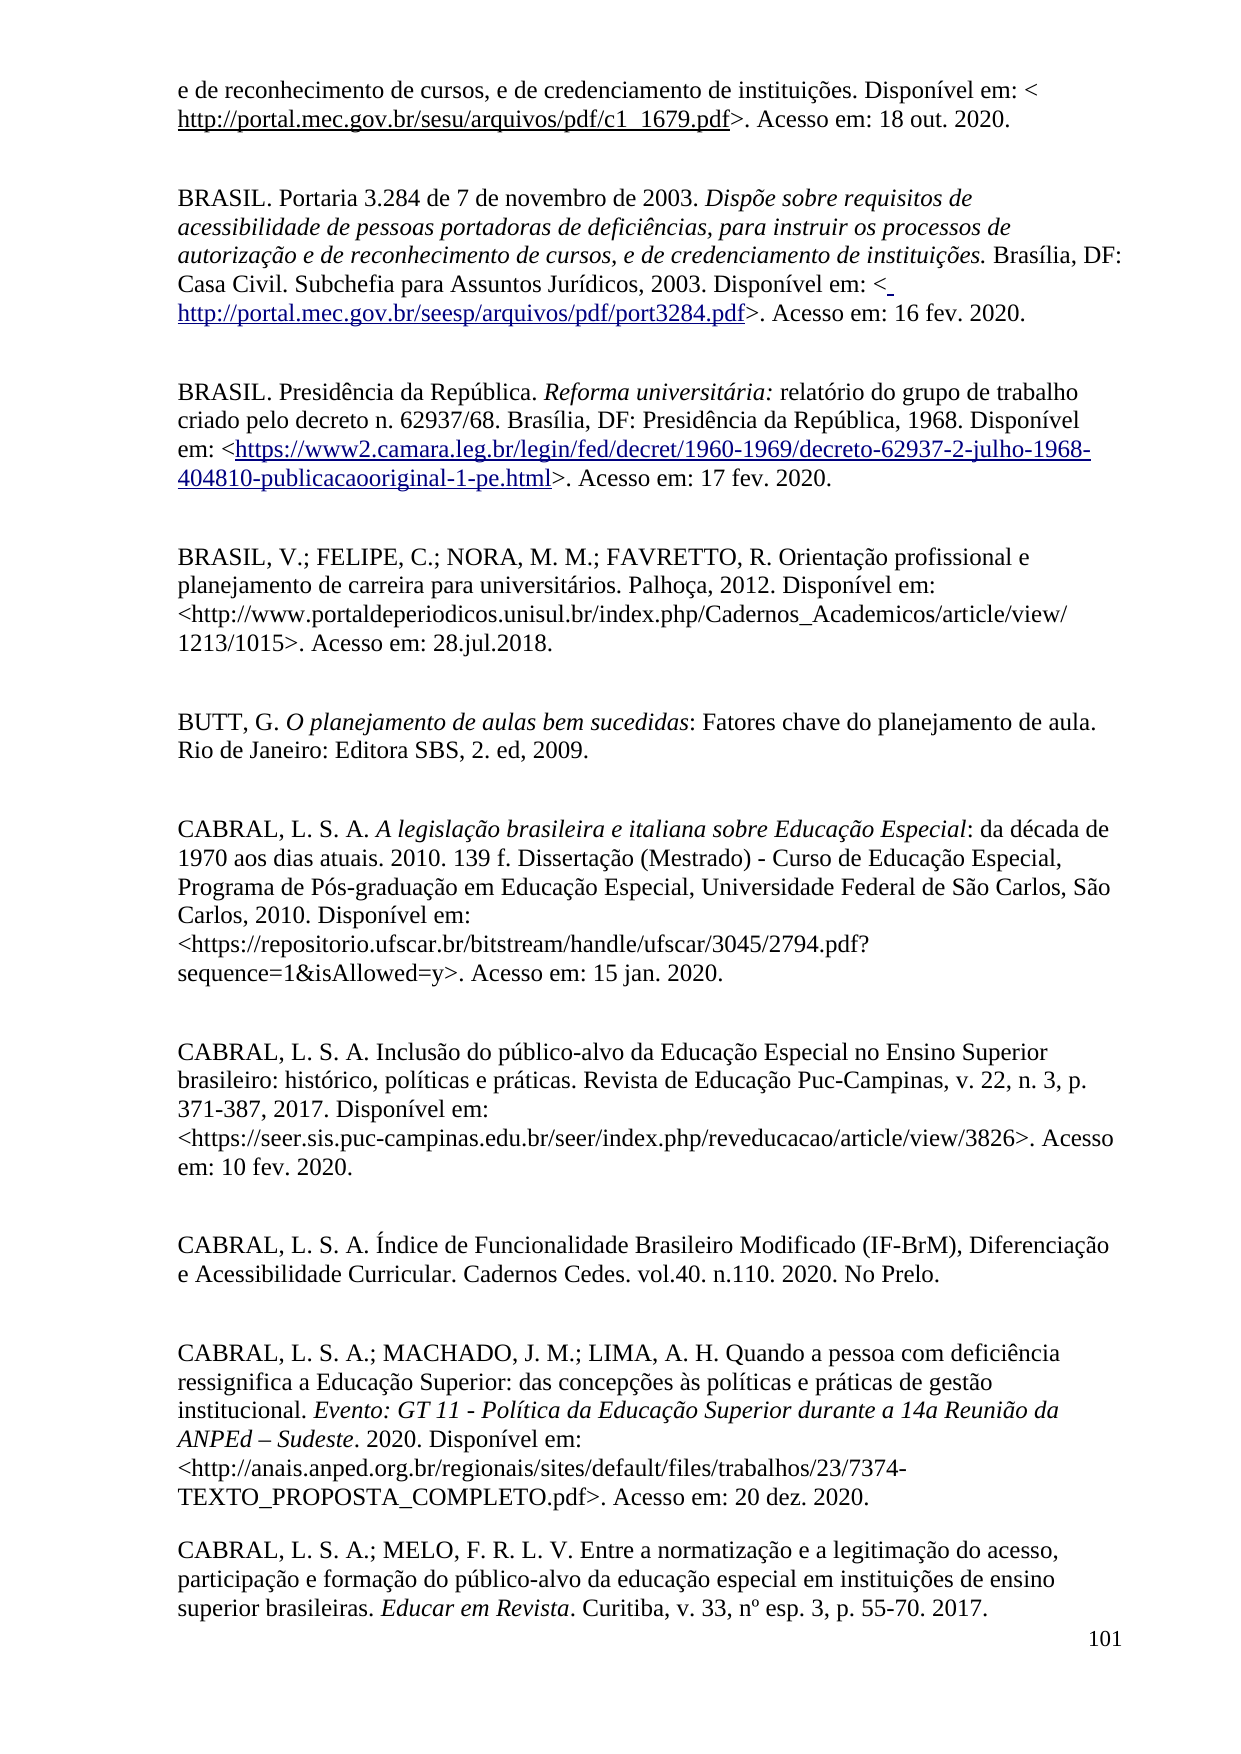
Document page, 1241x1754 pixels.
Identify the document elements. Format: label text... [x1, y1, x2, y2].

text BUTT, G. O planejamento de aulas bem sucedidas: Fatores chave do planejamento de aula. Rio de Janeiro: Editora SBS, 2. ed, 2009. [177, 707, 1122, 764]
text CABRAL, L. S. A.; MACHADO, J. M.; LIMA, A. H. Quando a pessoa com deficiência ressignifica a Educação Superior: das concepções às políticas e práticas de gestão institucional. Evento: GT 11 - Política da Educação Superior durante a 14a Reunião da ANPEd – Sudeste. 2020. Disponível em: <http://anais.anped.org.br/regionais/sites/default/files/trabalhos/23/7374-TEXTO_PROPOSTA_COMPLETO.pdf>. Acesso em: 20 dez. 2020. [177, 1338, 1122, 1510]
text CABRAL, L. S. A. Inclusão do público-alvo da Educação Especial no Ensino Superior brasileiro: histórico, políticas e práticas. Revista de Educação Puc-Campinas, v. 22, n. 3, p. 371-387, 2017. Disponível em: <https://seer.sis.puc-campinas.edu.br/seer/index.php/reveducacao/article/view/3826>. Acesso em: 10 fev. 2020. [177, 1037, 1122, 1180]
text BRASIL. Portaria 3.284 de 7 de novembro de 2003. Dispõe sobre requisitos de acessibilidade de pessoas portadoras de deficiências, para instruir os processos de autorização e de reconhecimento de cursos, e de credenciamento de instituições. Brasília, DF: Casa Civil. Subchefia para Assuntos Jurídicos, 2003. Disponível em: < http://portal.mec.gov.br/seesp/arquivos/pdf/port3284.pdf>. Acesso em: 16 fev. 2020. [177, 183, 1122, 327]
text BRASIL. Presidência da República. Reforma universitária: relatório do grupo de trabalho criado pelo decreto n. 62937/68. Brasília, DF: Presidência da República, 1968. Disponível em: <https://www2.camara.leg.br/legin/fed/decret/1960-1969/decreto-62937-2-julho-1968-404810-publicacaooriginal-1-pe.html>. Acesso em: 17 fev. 2020. [177, 377, 1122, 492]
text BRASIL, V.; FELIPE, C.; NORA, M. M.; FAVRETTO, R. Orientação profissional e planejamento de carreira para universitários. Palhoça, 2012. Disponível em: <http://www.portaldeperiodicos.unisul.br/index.php/Cadernos_Academicos/article/view/1213/1015>. Acesso em: 28.jul.2018. [177, 542, 1122, 657]
text e de reconhecimento de cursos, e de credenciamento de instituições. Disponível em: < http://portal.mec.gov.br/sesu/arquivos/pdf/c1_1679.pdf>. Acesso em: 18 out. 2020. [177, 75, 1122, 133]
text CABRAL, L. S. A. Índice de Funcionalidade Brasileiro Modificado (IF-BrM), Diferenciação e Acessibilidade Curricular. Cadernos Cedes. vol.40. n.110. 2020. No Prelo. [177, 1230, 1122, 1288]
text CABRAL, L. S. A. A legislação brasileira e italiana sobre Educação Especial: da década de 1970 aos dias atuais. 2010. 139 f. Dissertação (Mestrado) - Curso de Educação Especial, Programa de Pós-graduação em Educação Especial, Universidade Federal de São Carlos, São Carlos, 2010. Disponível em: <https://repositorio.ufscar.br/bitstream/handle/ufscar/3045/2794.pdf?sequence=1&isAllowed=y>. Acesso em: 15 jan. 2020. [177, 814, 1122, 987]
text CABRAL, L. S. A.; MELO, F. R. L. V. Entre a normatização e a legitimação do acesso, participação e formação do público-alvo da educação especial em instituições de ensino superior brasileiras. Educar em Revista. Curitiba, v. 33, nº esp. 3, p. 55-70. 2017. [177, 1535, 1122, 1622]
